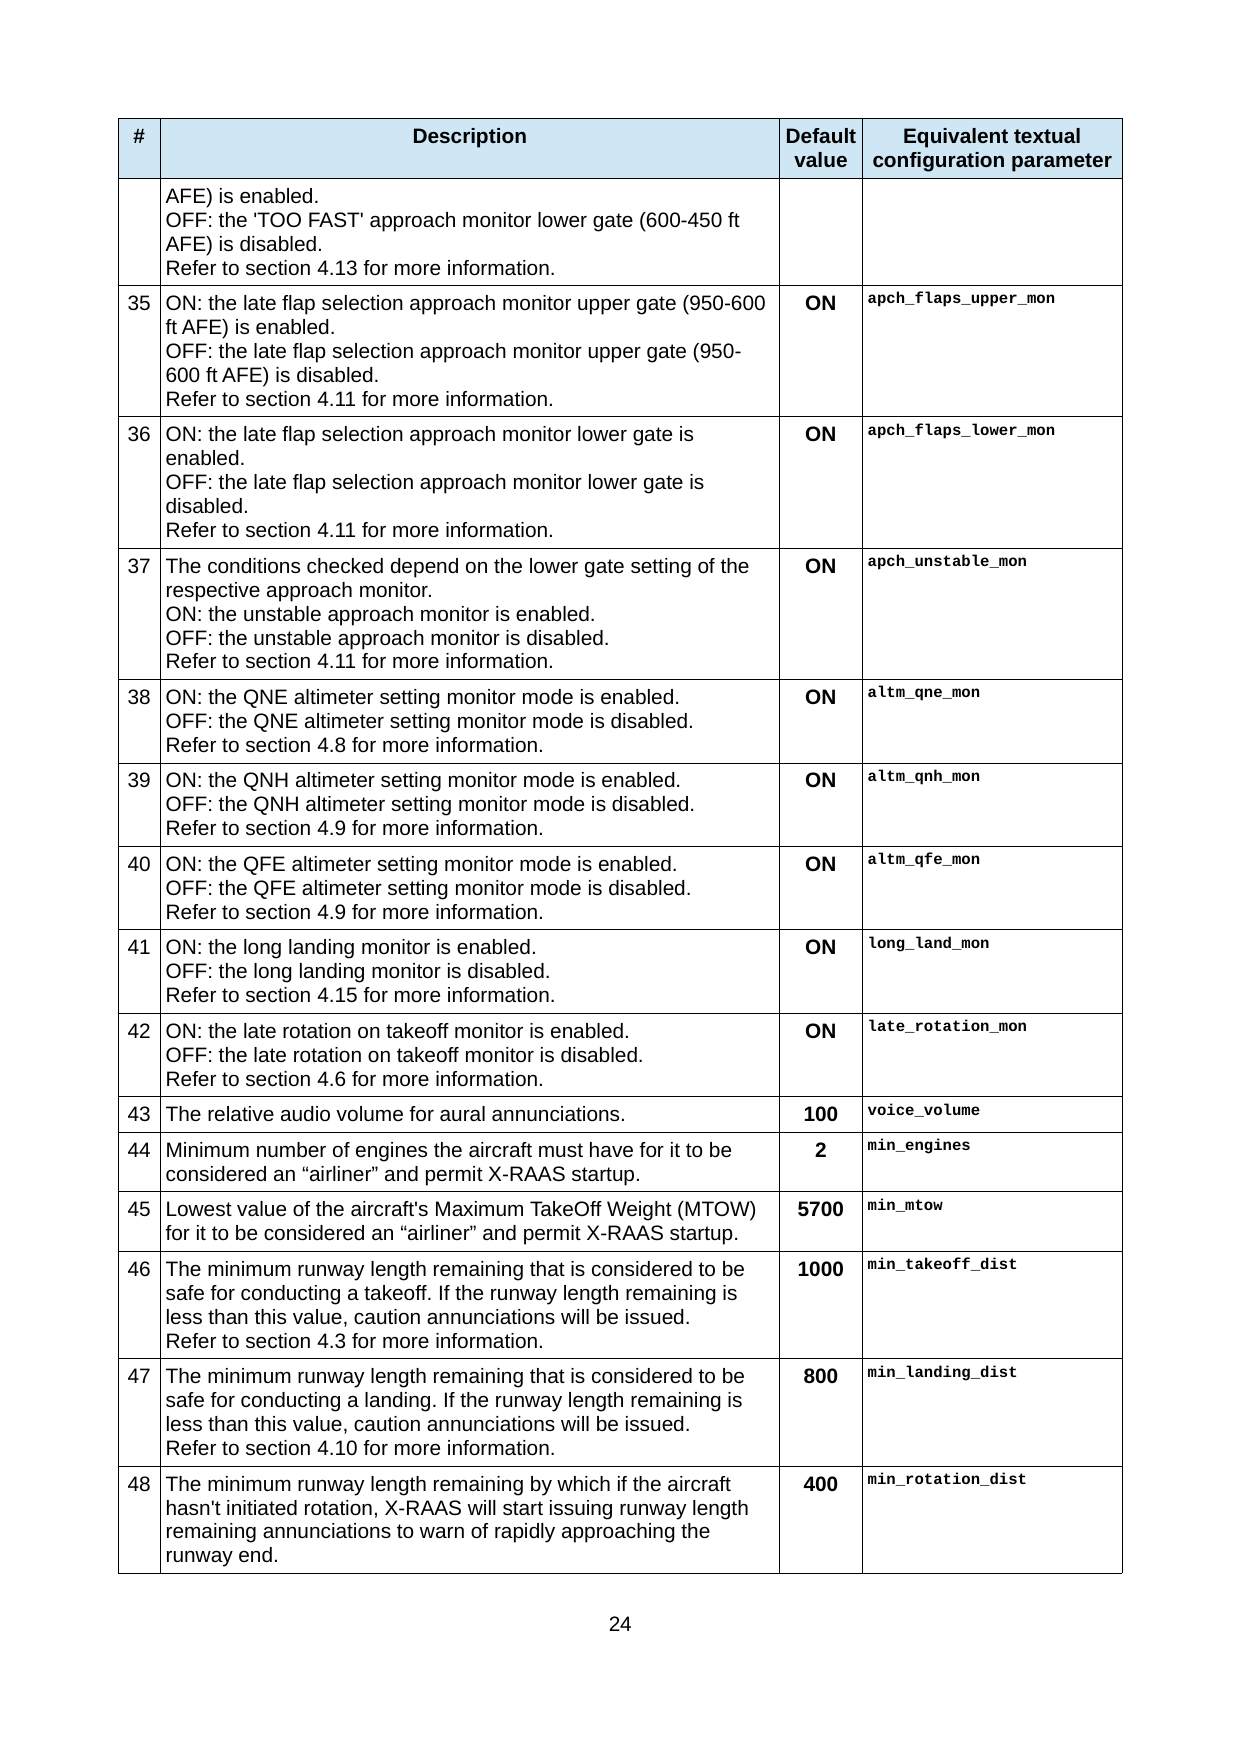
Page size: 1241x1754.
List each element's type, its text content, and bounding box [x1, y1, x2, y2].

table_cell 37 [119, 549, 160, 679]
table_cell The conditions checked depend on the lower gate setting of the respective approach monitor. ON: the unstable approach monitor is enabled. OFF: the unstable approach monitor is disabled. Refer to section 4.11 for more information. [161, 549, 779, 679]
table_cell ON [780, 764, 862, 846]
table_cell 36 [119, 417, 160, 548]
table_cell The relative audio volume for aural annunciations. [161, 1097, 779, 1132]
table_cell ON [780, 286, 862, 416]
table_cell ON: the QNH altimeter setting monitor mode is enabled. OFF: the QNH altimeter setting monitor mode is disabled. Refer to section 4.9 for more information. [161, 764, 779, 846]
table_cell 100 [780, 1097, 862, 1132]
table_cell ON [780, 680, 862, 762]
table_cell 47 [119, 1359, 160, 1466]
table_cell 41 [119, 930, 160, 1013]
table_cell 42 [119, 1014, 160, 1096]
table_cell apch_flaps_upper_mon [863, 286, 1122, 416]
table_cell altm_qnh_mon [863, 764, 1122, 846]
table_header # [119, 119, 160, 178]
table_cell min_engines [863, 1133, 1122, 1191]
table_cell ON [780, 847, 862, 929]
table_cell The minimum runway length remaining that is considered to be safe for conducting a landing. If the runway length remaining is less than this value, caution annunciations will be issued. Refer to section 4.10 for more information. [161, 1359, 779, 1466]
table_cell The minimum runway length remaining that is considered to be safe for conducting a takeoff. If the runway length remaining is less than this value, caution annunciations will be issued. Refer to section 4.3 for more information. [161, 1252, 779, 1358]
table_cell Lowest value of the aircraft's Maximum TakeOff Weight (MTOW) for it to be considered an “airliner” and permit X-RAAS startup. [161, 1192, 779, 1251]
table_cell Minimum number of engines the aircraft must have for it to be considered an “airliner” and permit X-RAAS startup. [161, 1133, 779, 1191]
table_cell apch_flaps_lower_mon [863, 417, 1122, 548]
table_cell ON [780, 417, 862, 548]
table_header Equivalent textual configuration parameter [863, 119, 1122, 178]
table_cell AFE) is enabled. OFF: the 'TOO FAST' approach monitor lower gate (600-450 ft AFE) is disabled. Refer to section 4.13 for more information. [161, 179, 779, 285]
table_cell ON: the late flap selection approach monitor lower gate is enabled. OFF: the late flap selection approach monitor lower gate is disabled. Refer to section 4.11 for more information. [161, 417, 779, 548]
table_cell 40 [119, 847, 160, 929]
table_cell 39 [119, 764, 160, 846]
table_header Description [161, 119, 779, 178]
table_cell ON: the QFE altimeter setting monitor mode is enabled. OFF: the QFE altimeter setting monitor mode is disabled. Refer to section 4.9 for more information. [161, 847, 779, 929]
table_cell ON [780, 549, 862, 679]
table_cell 800 [780, 1359, 862, 1466]
table_cell 43 [119, 1097, 160, 1132]
table_cell ON: the long landing monitor is enabled. OFF: the long landing monitor is disabled. Refer to section 4.15 for more information. [161, 930, 779, 1013]
table_cell ON [780, 930, 862, 1013]
table_cell ON [780, 1014, 862, 1096]
table_cell 38 [119, 680, 160, 762]
table_cell ON: the late rotation on takeoff monitor is enabled. OFF: the late rotation on takeoff monitor is disabled. Refer to section 4.6 for more information. [161, 1014, 779, 1096]
table_cell 400 [780, 1467, 862, 1573]
table_cell [863, 179, 1122, 285]
table_cell 2 [780, 1133, 862, 1191]
table_header Default value [780, 119, 862, 178]
table_cell 46 [119, 1252, 160, 1358]
table_cell ON: the late flap selection approach monitor upper gate (950-600 ft AFE) is enabled. OFF: the late flap selection approach monitor upper gate (950-600 ft AFE) is disabled. Refer to section 4.11 for more information. [161, 286, 779, 416]
table_cell apch_unstable_mon [863, 549, 1122, 679]
table_cell min_takeoff_dist [863, 1252, 1122, 1358]
table_cell ON: the QNE altimeter setting monitor mode is enabled. OFF: the QNE altimeter setting monitor mode is disabled. Refer to section 4.8 for more information. [161, 680, 779, 762]
table_cell late_rotation_mon [863, 1014, 1122, 1096]
table_cell altm_qfe_mon [863, 847, 1122, 929]
table_cell min_landing_dist [863, 1359, 1122, 1466]
table_cell min_mtow [863, 1192, 1122, 1251]
table_cell min_rotation_dist [863, 1467, 1122, 1573]
table_cell The minimum runway length remaining by which if the aircraft hasn't initiated rotation, X-RAAS will start issuing runway length remaining annunciations to warn of rapidly approaching the runway end. [161, 1467, 779, 1573]
table_cell voice_volume [863, 1097, 1122, 1132]
table_cell 35 [119, 286, 160, 416]
table_cell [119, 179, 160, 285]
table_cell [780, 179, 862, 285]
table_cell 5700 [780, 1192, 862, 1251]
table_cell 44 [119, 1133, 160, 1191]
table_cell 45 [119, 1192, 160, 1251]
table_cell altm_qne_mon [863, 680, 1122, 762]
table_cell long_land_mon [863, 930, 1122, 1013]
table_cell 48 [119, 1467, 160, 1573]
table_cell 1000 [780, 1252, 862, 1358]
